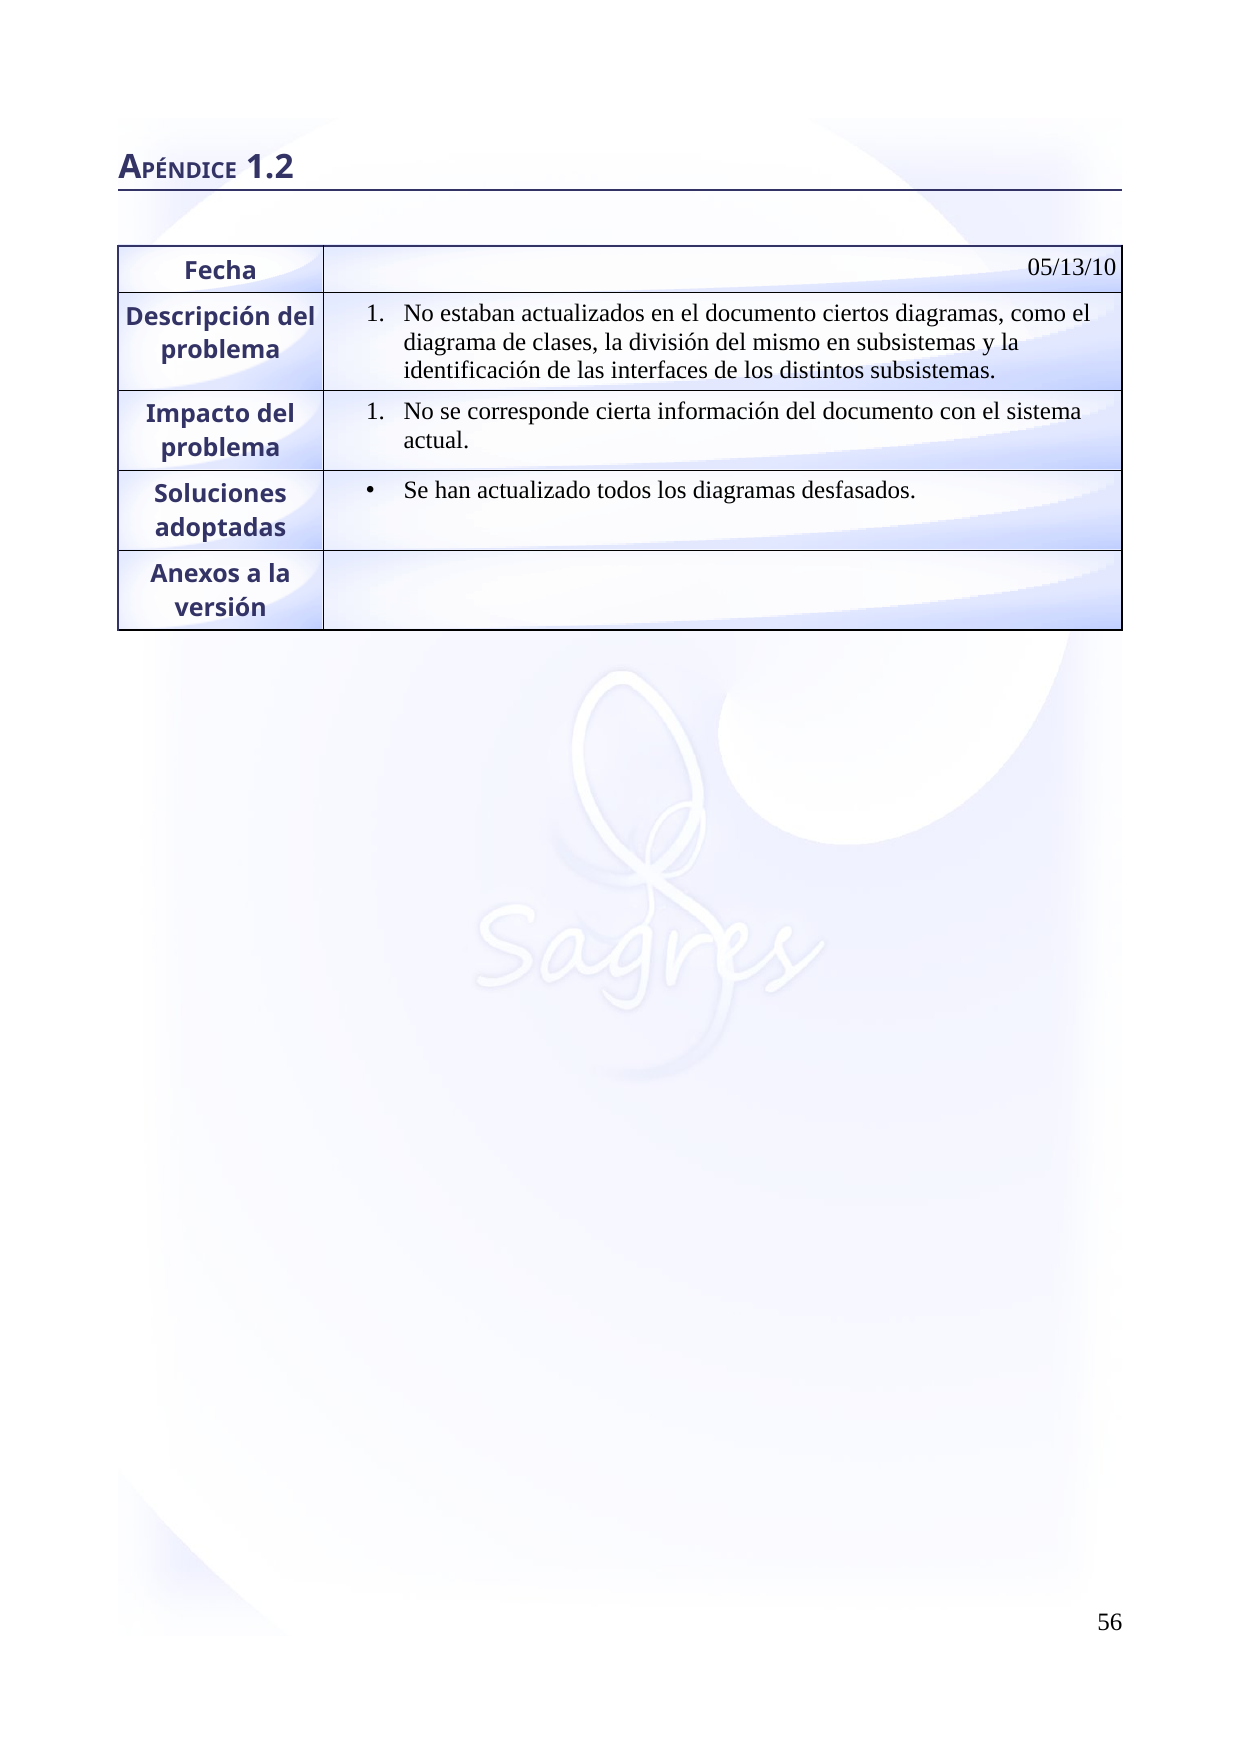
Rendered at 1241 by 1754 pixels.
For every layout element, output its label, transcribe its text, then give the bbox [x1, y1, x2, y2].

table_cell Descripción del problema [119, 293, 323, 390]
subtitle Apéndice 1.2 [118, 143, 1122, 189]
table_cell No se corresponde cierta información del documento con el sistema actual. [324, 391, 1121, 470]
table_cell No estaban actualizados en el documento ciertos diagramas, como el diagrama de clases, la división del mismo en subsistemas y la identificación de las interfaces de los distintos subsistemas. [324, 293, 1121, 390]
table_cell Soluciones adoptadas [119, 471, 323, 549]
picture [118, 118, 1122, 143]
table_header Fecha [119, 247, 323, 292]
table_cell [324, 551, 1121, 629]
picture [118, 631, 1122, 1636]
table_header 13/05/10 [324, 247, 1121, 292]
table_cell Se han actualizado todos los diagramas desfasados. [324, 471, 1121, 549]
picture [118, 191, 1122, 245]
table_cell Anexos a la versión [119, 551, 323, 629]
table_cell Impacto del problema [119, 391, 323, 470]
